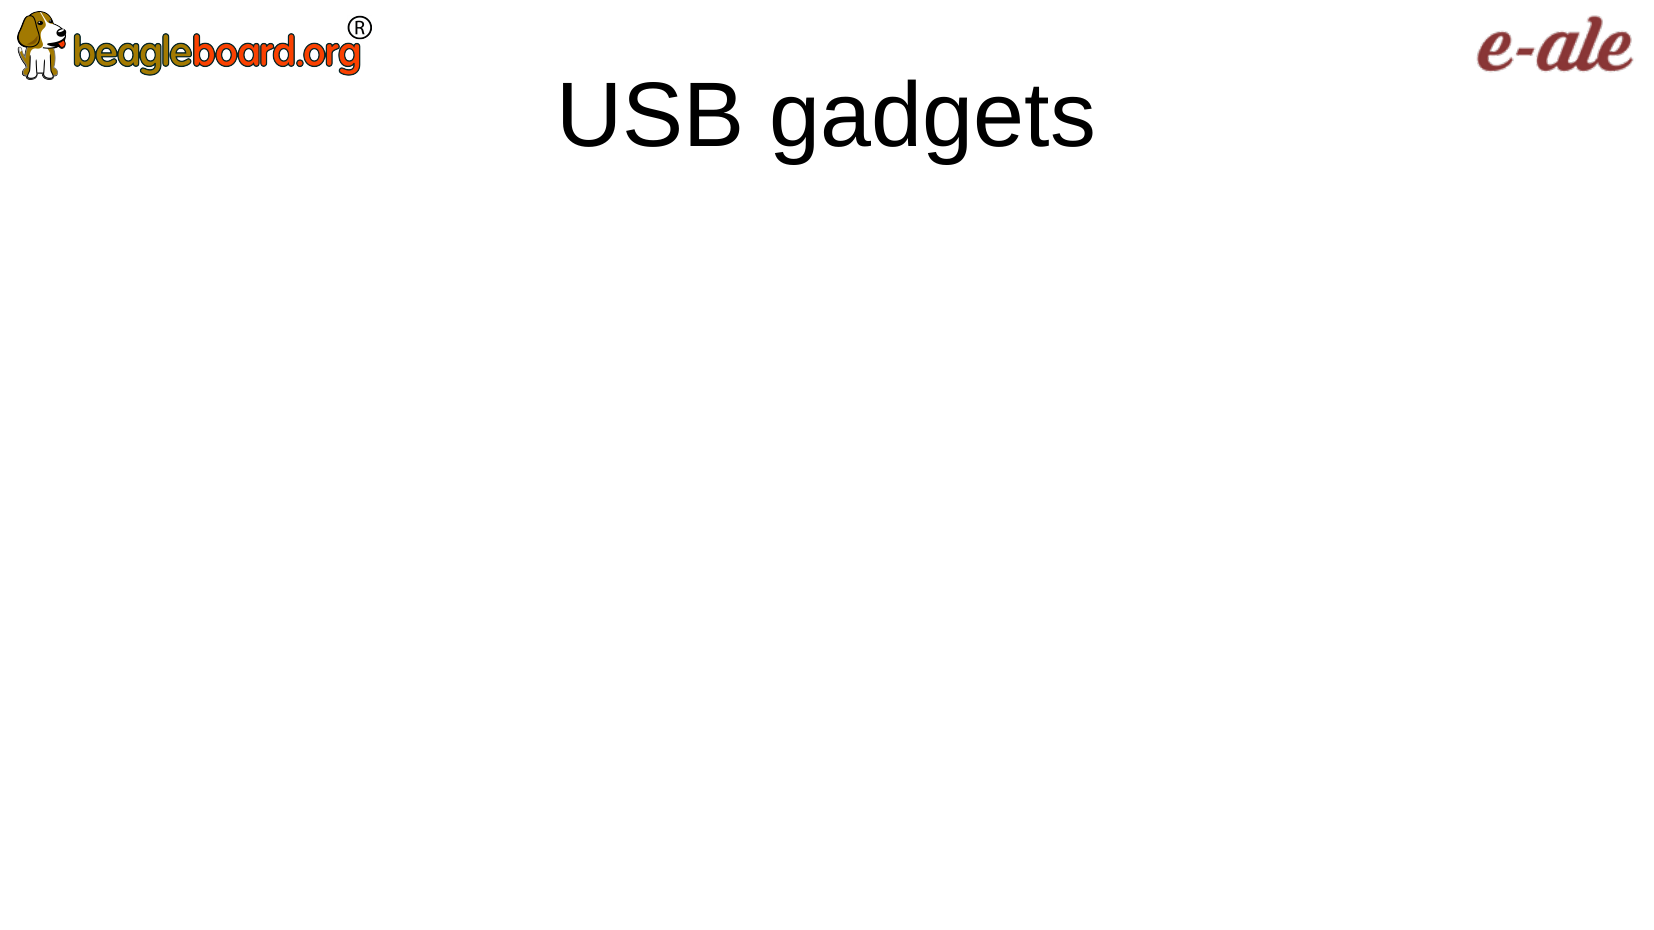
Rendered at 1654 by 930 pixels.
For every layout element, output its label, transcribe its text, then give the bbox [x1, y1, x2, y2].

title USB gadgets [82, 37, 1571, 193]
picture [17, 11, 372, 80]
picture [1475, 14, 1636, 74]
